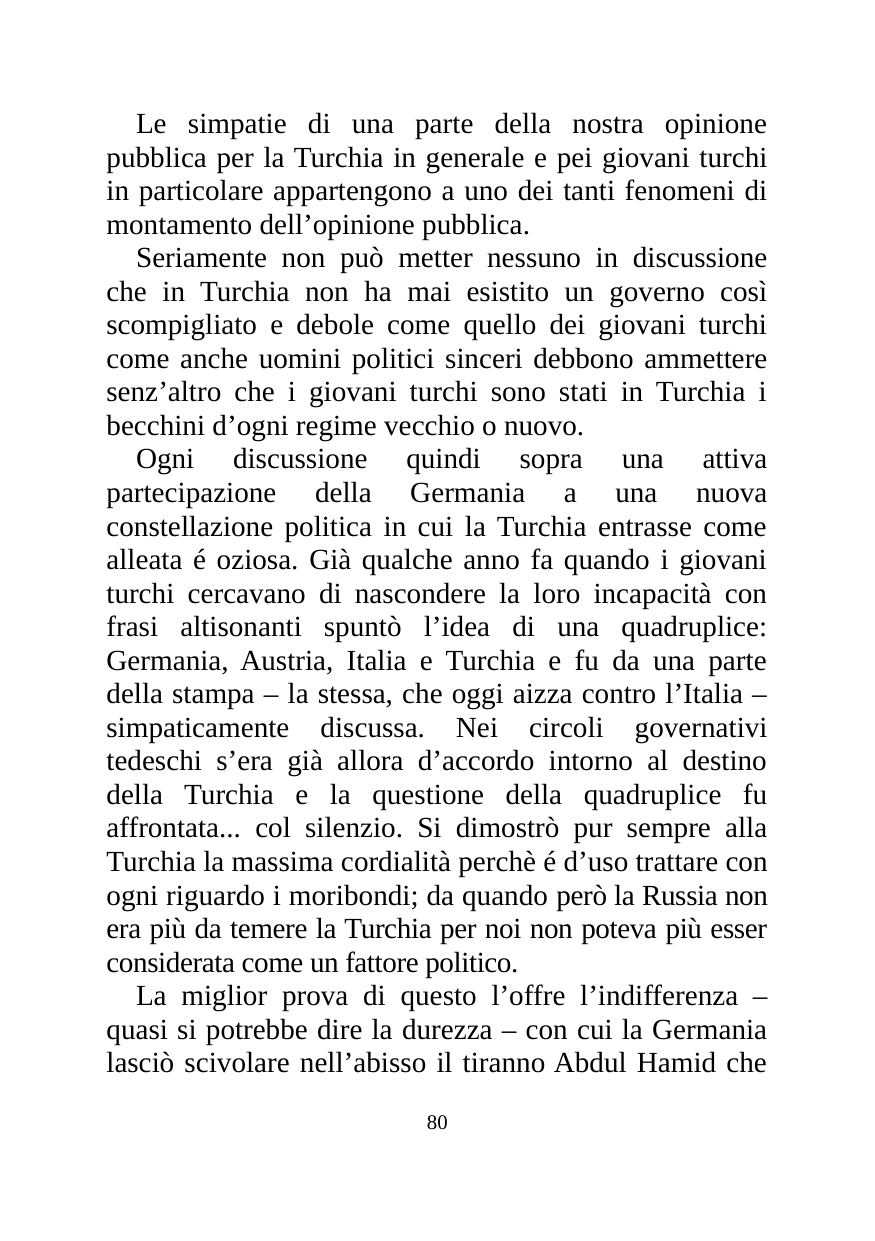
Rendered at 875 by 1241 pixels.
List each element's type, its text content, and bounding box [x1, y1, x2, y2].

text La miglior prova di questo l’offre l’indifferenza – quasi si potrebbe dire la durezza – con cui la Germania lasciò scivolare nell’abisso il tiranno Abdul Hamid che [106, 978, 768, 1079]
text Le simpatie di una parte della nostra opinione pubblica per la Turchia in generale e pei giovani turchi in particolare appartengono a uno dei tanti fenomeni di montamento dell’opinione pubblica. [106, 106, 768, 240]
text Seriamente non può metter nessuno in discussione che in Turchia non ha mai esistito un governo così scompigliato e debole come quello dei giovani turchi come anche uomini politici sinceri debbono ammettere senz’altro che i giovani turchi sono stati in Turchia i becchini d’ogni regime vecchio o nuovo. [106, 240, 768, 442]
text Ogni discussione quindi sopra una attiva partecipazione della Germania a una nuova constellazione politica in cui la Turchia entrasse come alleata é oziosa. Già qualche anno fa quando i giovani turchi cercavano di nascondere la loro incapacità con frasi altisonanti spuntò l’idea di una quadruplice: Germania, Austria, Italia e Turchia e fu da una parte della stampa – la stessa, che oggi aizza contro l’Italia – simpaticamente discussa. Nei circoli governativi tedeschi s’era già allora d’accordo intorno al destino della Turchia e la questione della quadruplice fu affrontata... col silenzio. Si dimostrò pur sempre alla Turchia la massima cordialità perchè é d’uso trattare con ogni riguardo i moribondi; da quando però la Russia non era più da temere la Turchia per noi non poteva più esser considerata come un fattore politico. [106, 442, 768, 978]
